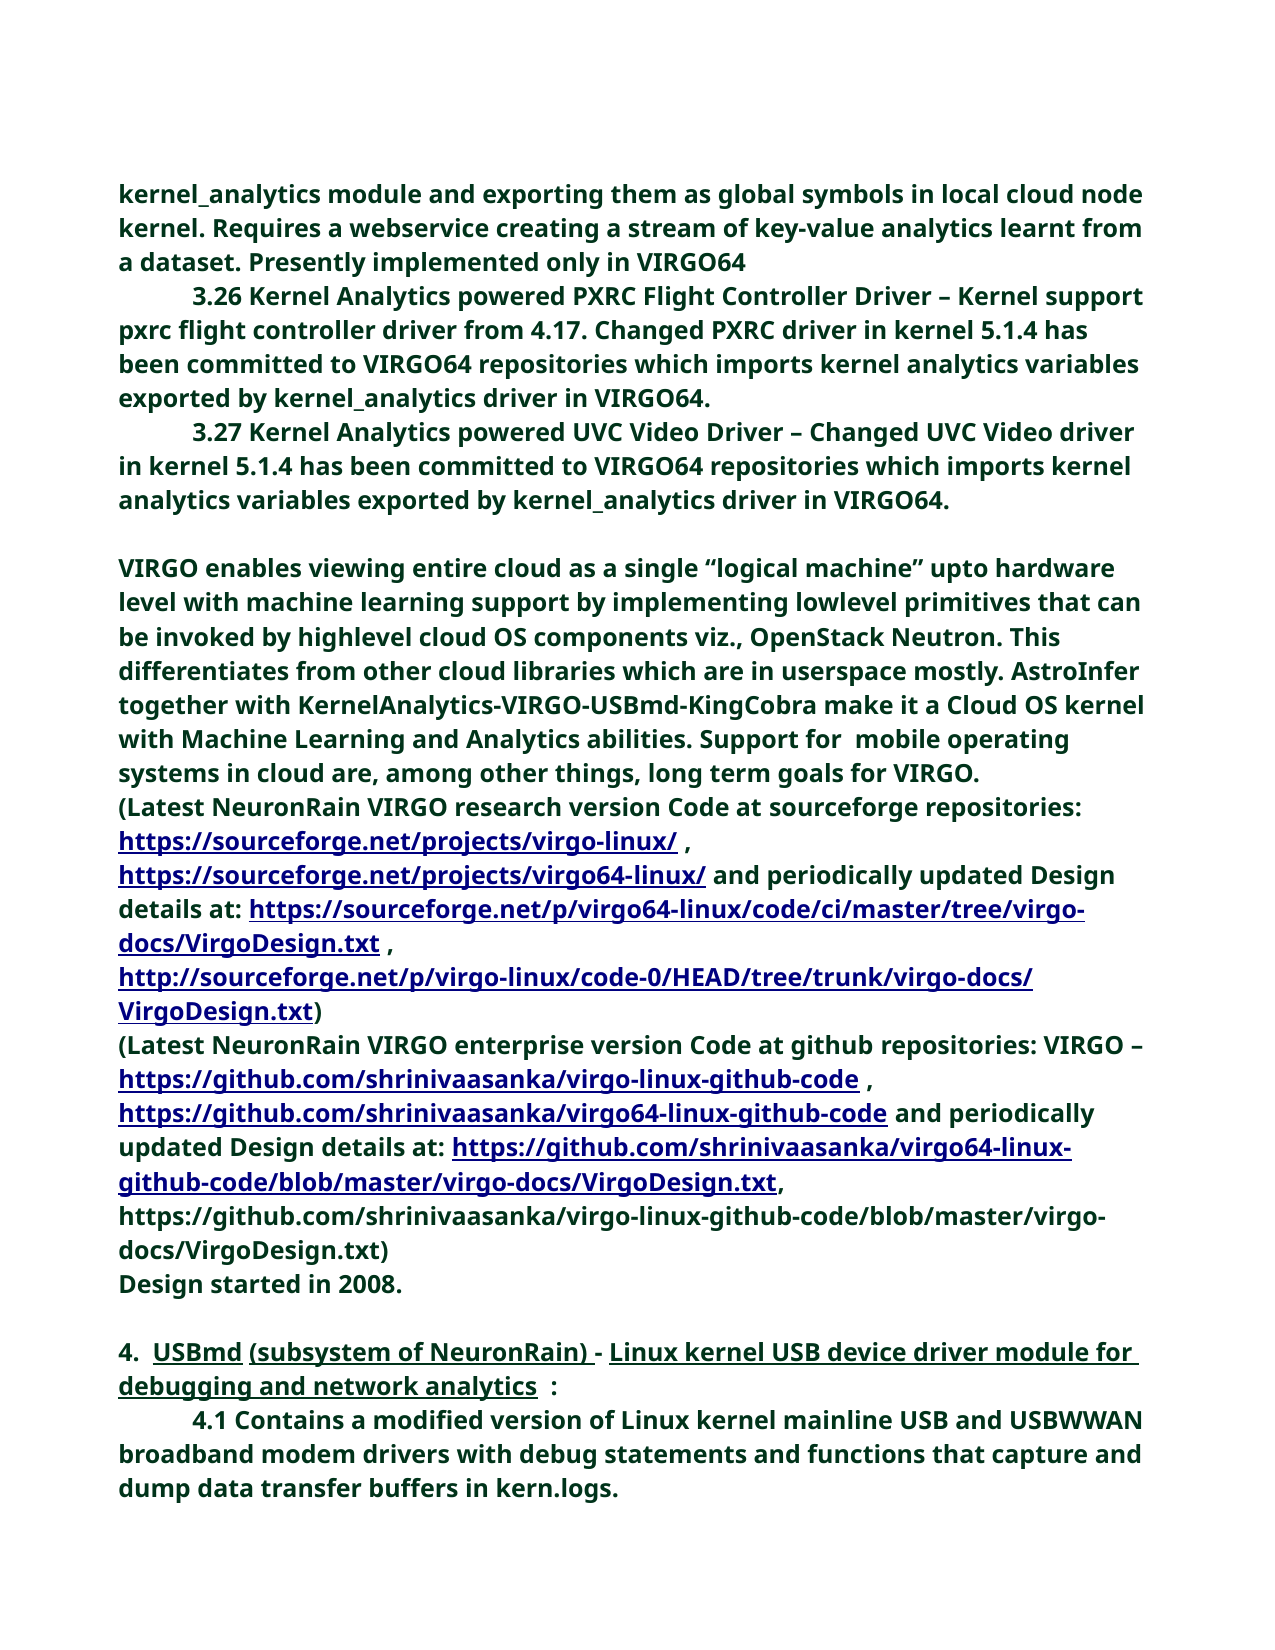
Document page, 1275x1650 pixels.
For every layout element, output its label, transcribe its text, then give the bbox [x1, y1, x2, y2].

text 3.27 Kernel Analytics powered UVC Video Driver – Changed UVC Video driver in kernel 5.1.4 has been committed to VIRGO64 repositories which imports kernel analytics variables exported by kernel_analytics driver in VIRGO64. [118, 415, 1157, 517]
text (Latest NeuronRain VIRGO research version Code at sourceforge repositories: https://sourceforge.net/projects/virgo-linux/ , https://sourceforge.net/projects/virgo64-linux/ and periodically updated Design details at: https://sourceforge.net/p/virgo64-linux/code/ci/master/tree/virgo-docs/VirgoDesign.txt , http://sourceforge.net/p/virgo-linux/code-0/HEAD/tree/trunk/virgo-docs/VirgoDesign.txt) [118, 789, 1157, 1028]
text 4.1 Contains a modified version of Linux kernel mainline USB and USBWWAN broadband modem drivers with debug statements and functions that capture and dump data transfer buffers in kern.logs. [118, 1403, 1157, 1505]
text (Latest NeuronRain VIRGO enterprise version Code at github repositories: VIRGO – https://github.com/shrinivaasanka/virgo-linux-github-code , https://github.com/shrinivaasanka/virgo64-linux-github-code and periodically updated Design details at: https://github.com/shrinivaasanka/virgo64-linux-github-code/blob/master/virgo-docs/VirgoDesign.txt, https://github.com/shrinivaasanka/virgo-linux-github-code/blob/master/virgo-docs/VirgoDesign.txt) [118, 1028, 1157, 1266]
text 3.26 Kernel Analytics powered PXRC Flight Controller Driver – Kernel support pxrc flight controller driver from 4.17. Changed PXRC driver in kernel 5.1.4 has been committed to VIRGO64 repositories which imports kernel analytics variables exported by kernel_analytics driver in VIRGO64. [118, 278, 1157, 415]
text Design started in 2008. [118, 1266, 1157, 1300]
text kernel_analytics module and exporting them as global symbols in local cloud node kernel. Requires a webservice creating a stream of key-value analytics learnt from a dataset. Presently implemented only in VIRGO64 [118, 176, 1157, 278]
text VIRGO enables viewing entire cloud as a single “logical machine” upto hardware level with machine learning support by implementing lowlevel primitives that can be invoked by highlevel cloud OS components viz., OpenStack Neutron. This differentiates from other cloud libraries which are in userspace mostly. AstroInfer together with KernelAnalytics-VIRGO-USBmd-KingCobra make it a Cloud OS kernel with Machine Learning and Analytics abilities. Support for mobile operating systems in cloud are, among other things, long term goals for VIRGO. [118, 551, 1157, 789]
text 4. USBmd (subsystem of NeuronRain) - Linux kernel USB device driver module for debugging and network analytics : [118, 1334, 1157, 1403]
